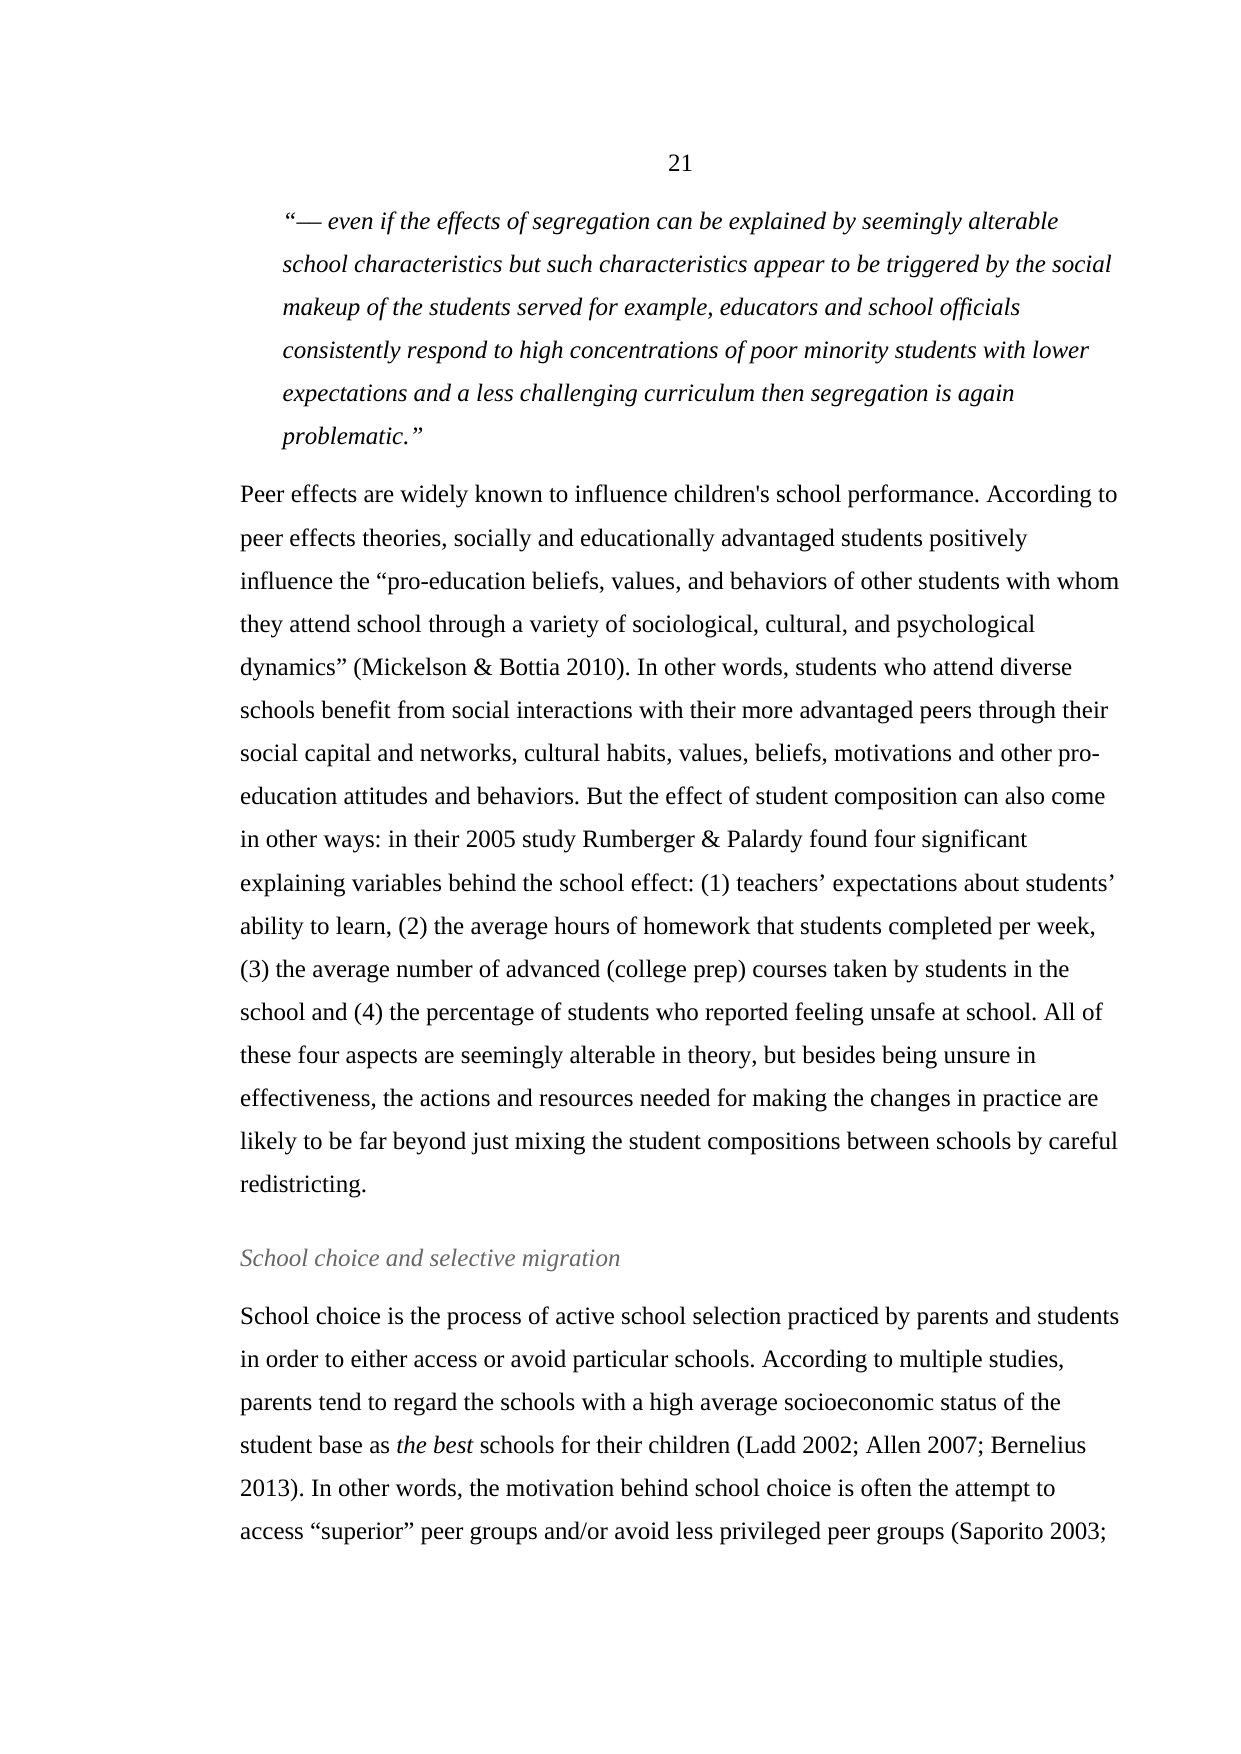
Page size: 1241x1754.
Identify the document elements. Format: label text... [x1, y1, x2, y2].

subtitle School choice and selective migration [240, 1243, 1121, 1271]
text Peer effects are widely known to influence children's school performance. According to peer effects theories, socially and educationally advantaged students positively influence the “pro-education beliefs, values, and behaviors of other students with whom they attend school through a variety of sociological, cultural, and psychological dynamics” (Mickelson & Bottia 2010). In other words, students who attend diverse schools benefit from social interactions with their more advantaged peers through their social capital and networks, cultural habits, values, beliefs, motivations and other pro-education attitudes and behaviors. But the effect of student composition can also come in other ways: in their 2005 study Rumberger & Palardy found four significant explaining variables behind the school effect: (1) teachers’ expectations about students’ ability to learn, (2) the average hours of homework that students completed per week, (3) the average number of advanced (college prep) courses taken by students in the school and (4) the percentage of students who reported feeling unsafe at school. All of these four aspects are seemingly alterable in theory, but besides being unsure in effectiveness, the actions and resources needed for making the changes in practice are likely to be far beyond just mixing the student compositions between schools by careful redistricting. [240, 479, 1121, 1198]
text “–– even if the effects of segregation can be explained by seemingly alterable school characteristics but such characteristics appear to be triggered by the social makeup of the students served for example, educators and school officials consistently respond to high concentrations of poor minority students with lower expectations and a less challenging curriculum then segregation is again problematic.” [282, 206, 1121, 450]
text School choice is the process of active school selection practiced by parents and students in order to either access or avoid particular schools. According to multiple studies, parents tend to regard the schools with a high average socioeconomic status of the student base as the best schools for their children (Ladd 2002; Allen 2007; Bernelius 2013). In other words, the motivation behind school choice is often the attempt to access “superior” peer groups and/or avoid less privileged peer groups (Saporito 2003; [240, 1301, 1121, 1545]
